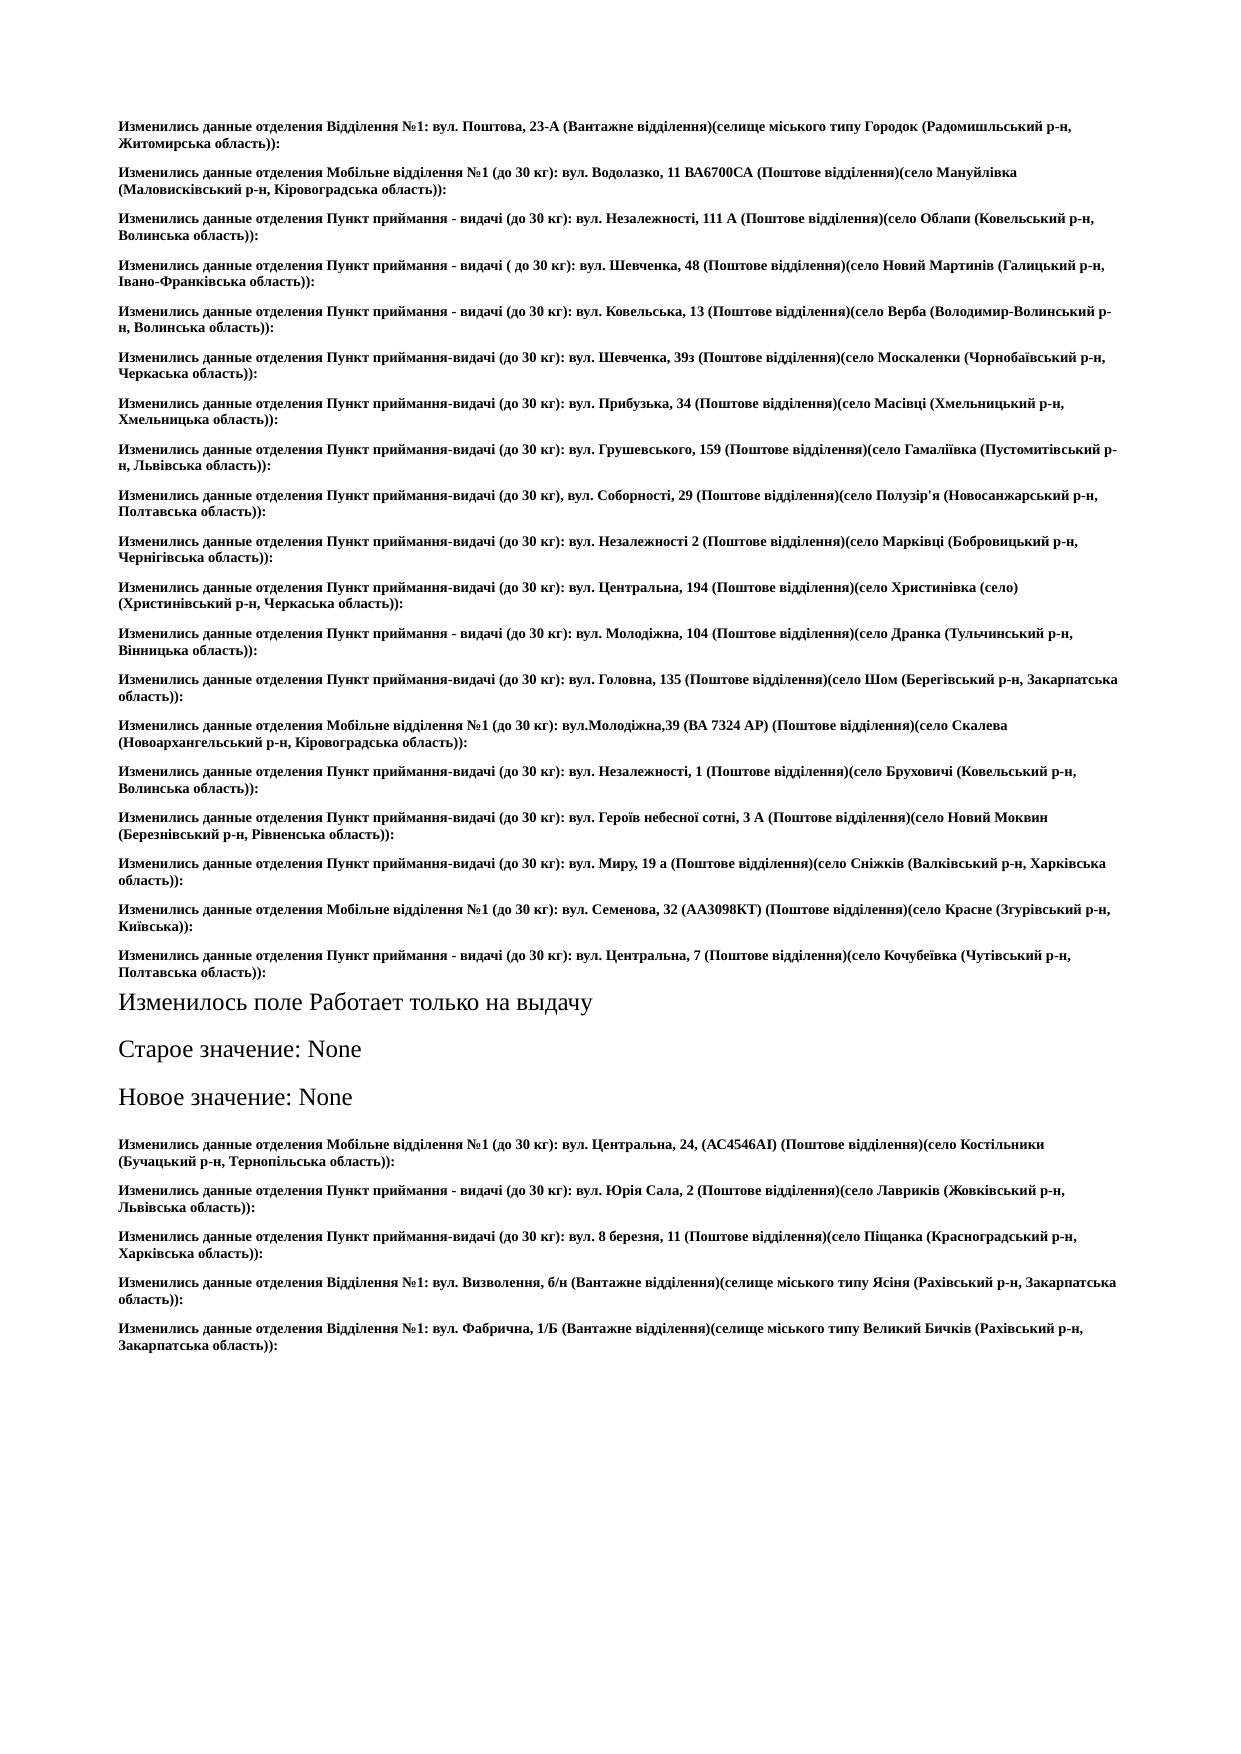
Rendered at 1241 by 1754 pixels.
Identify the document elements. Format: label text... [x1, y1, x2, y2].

subtitle Изменились данные отделения Пункт приймання-видачі (до 30 кг): вул. Головна, 135 (Поштове відділення)(село Шом (Берегівський р-н, Закарпатська область)): [118, 671, 1122, 704]
text Старое значение: None [118, 1034, 1122, 1063]
subtitle Изменились данные отделения Пункт приймання-видачі (до 30 кг): вул. Незалежності, 1 (Поштове відділення)(село Бруховичі (Ковельський р-н, Волинська область)): [118, 763, 1122, 796]
subtitle Изменились данные отделения Мобільне відділення №1 (до 30 кг): вул. Центральна, 24, (АС4546АІ) (Поштове відділення)(село Костільники (Бучацький р-н, Тернопільська область)): [118, 1136, 1122, 1169]
subtitle Изменились данные отделения Відділення №1: вул. Поштова, 23-А (Вантажне відділення)(селище міського типу Городок (Радомишльський р-н, Житомирська область)): [118, 118, 1122, 152]
subtitle Изменились данные отделения Пункт приймання-видачі (до 30 кг): вул. 8 березня, 11 (Поштове відділення)(село Піщанка (Красноградський р-н, Харківська область)): [118, 1228, 1122, 1261]
subtitle Изменились данные отделения Пункт приймання - видачі (до 30 кг): вул. Незалежності, 111 А (Поштове відділення)(село Облапи (Ковельський р-н, Волинська область)): [118, 210, 1122, 244]
subtitle Изменились данные отделения Пункт приймання - видачі (до 30 кг): вул. Юрія Сала, 2 (Поштове відділення)(село Лавриків (Жовківський р-н, Львівська область)): [118, 1182, 1122, 1215]
subtitle Изменились данные отделения Пункт приймання-видачі (до 30 кг): вул. Центральна, 194 (Поштове відділення)(село Христинівка (село) (Христинівський р-н, Черкаська область)): [118, 578, 1122, 612]
subtitle Изменились данные отделения Пункт приймання - видачі (до 30 кг): вул. Ковельська, 13 (Поштове відділення)(село Верба (Володимир-Волинський р-н, Волинська область)): [118, 302, 1122, 336]
subtitle Изменились данные отделения Пункт приймання-видачі (до 30 кг): вул. Миру, 19 а (Поштове відділення)(село Сніжків (Валківський р-н, Харківська область)): [118, 855, 1122, 888]
subtitle Изменились данные отделения Пункт приймання-видачі (до 30 кг): вул. Грушевського, 159 (Поштове відділення)(село Гамаліївка (Пустомитівський р-н, Львівська область)): [118, 440, 1122, 474]
subtitle Изменились данные отделения Мобільне відділення №1 (до 30 кг): вул. Семенова, 32 (АА3098КТ) (Поштове відділення)(село Красне (Згурівський р-н, Київська)): [118, 901, 1122, 934]
subtitle Изменились данные отделения Пункт приймання-видачі (до 30 кг), вул. Соборності, 29 (Поштове відділення)(село Полузір'я (Новосанжарський р-н, Полтавська область)): [118, 486, 1122, 520]
subtitle Изменились данные отделения Пункт приймання - видачі ( до 30 кг): вул. Шевченка, 48 (Поштове відділення)(село Новий Мартинів (Галицький р-н, Івано-Франківська область)): [118, 256, 1122, 290]
subtitle Изменились данные отделения Відділення №1: вул. Визволення, б/н (Вантажне відділення)(селище міського типу Ясіня (Рахівський р-н, Закарпатська область)): [118, 1274, 1122, 1307]
text Новое значение: None [118, 1082, 1122, 1111]
subtitle Изменились данные отделения Пункт приймання-видачі (до 30 кг): вул. Героїв небесної сотні, 3 А (Поштове відділення)(село Новий Моквин (Березнівський р-н, Рівненська область)): [118, 809, 1122, 842]
subtitle Изменились данные отделения Відділення №1: вул. Фабрична, 1/Б (Вантажне відділення)(селище міського типу Великий Бичків (Рахівський р-н, Закарпатська область)): [118, 1320, 1122, 1353]
subtitle Изменились данные отделения Пункт приймання-видачі (до 30 кг): вул. Прибузька, 34 (Поштове відділення)(село Масівці (Хмельницький р-н, Хмельницька область)): [118, 394, 1122, 428]
subtitle Изменились данные отделения Пункт приймання - видачі (до 30 кг): вул. Центральна, 7 (Поштове відділення)(село Кочубеївка (Чутівський р-н, Полтавська область)): [118, 947, 1122, 980]
subtitle Изменились данные отделения Пункт приймання-видачі (до 30 кг): вул. Незалежності 2 (Поштове відділення)(село Марківці (Бобровицький р-н, Чернігівська область)): [118, 532, 1122, 566]
subtitle Изменились данные отделения Пункт приймання - видачі (до 30 кг): вул. Молодіжна, 104 (Поштове відділення)(село Дранка (Тульчинський р-н, Вінницька область)): [118, 624, 1122, 658]
subtitle Изменились данные отделения Мобільне відділення №1 (до 30 кг): вул.Молодіжна,39 (ВА 7324 АР) (Поштове відділення)(село Скалева (Новоархангельський р-н, Кіровоградська область)): [118, 717, 1122, 750]
subtitle Изменились данные отделения Мобільне відділення №1 (до 30 кг): вул. Водолазко, 11 ВА6700СА (Поштове відділення)(село Мануйлівка (Маловисківський р-н, Кіровоградська область)): [118, 164, 1122, 198]
subtitle Изменились данные отделения Пункт приймання-видачі (до 30 кг): вул. Шевченка, 39з (Поштове відділення)(село Москаленки (Чорнобаївський р-н, Черкаська область)): [118, 348, 1122, 382]
text Изменилось поле Работает только на выдачу [118, 987, 1122, 1015]
